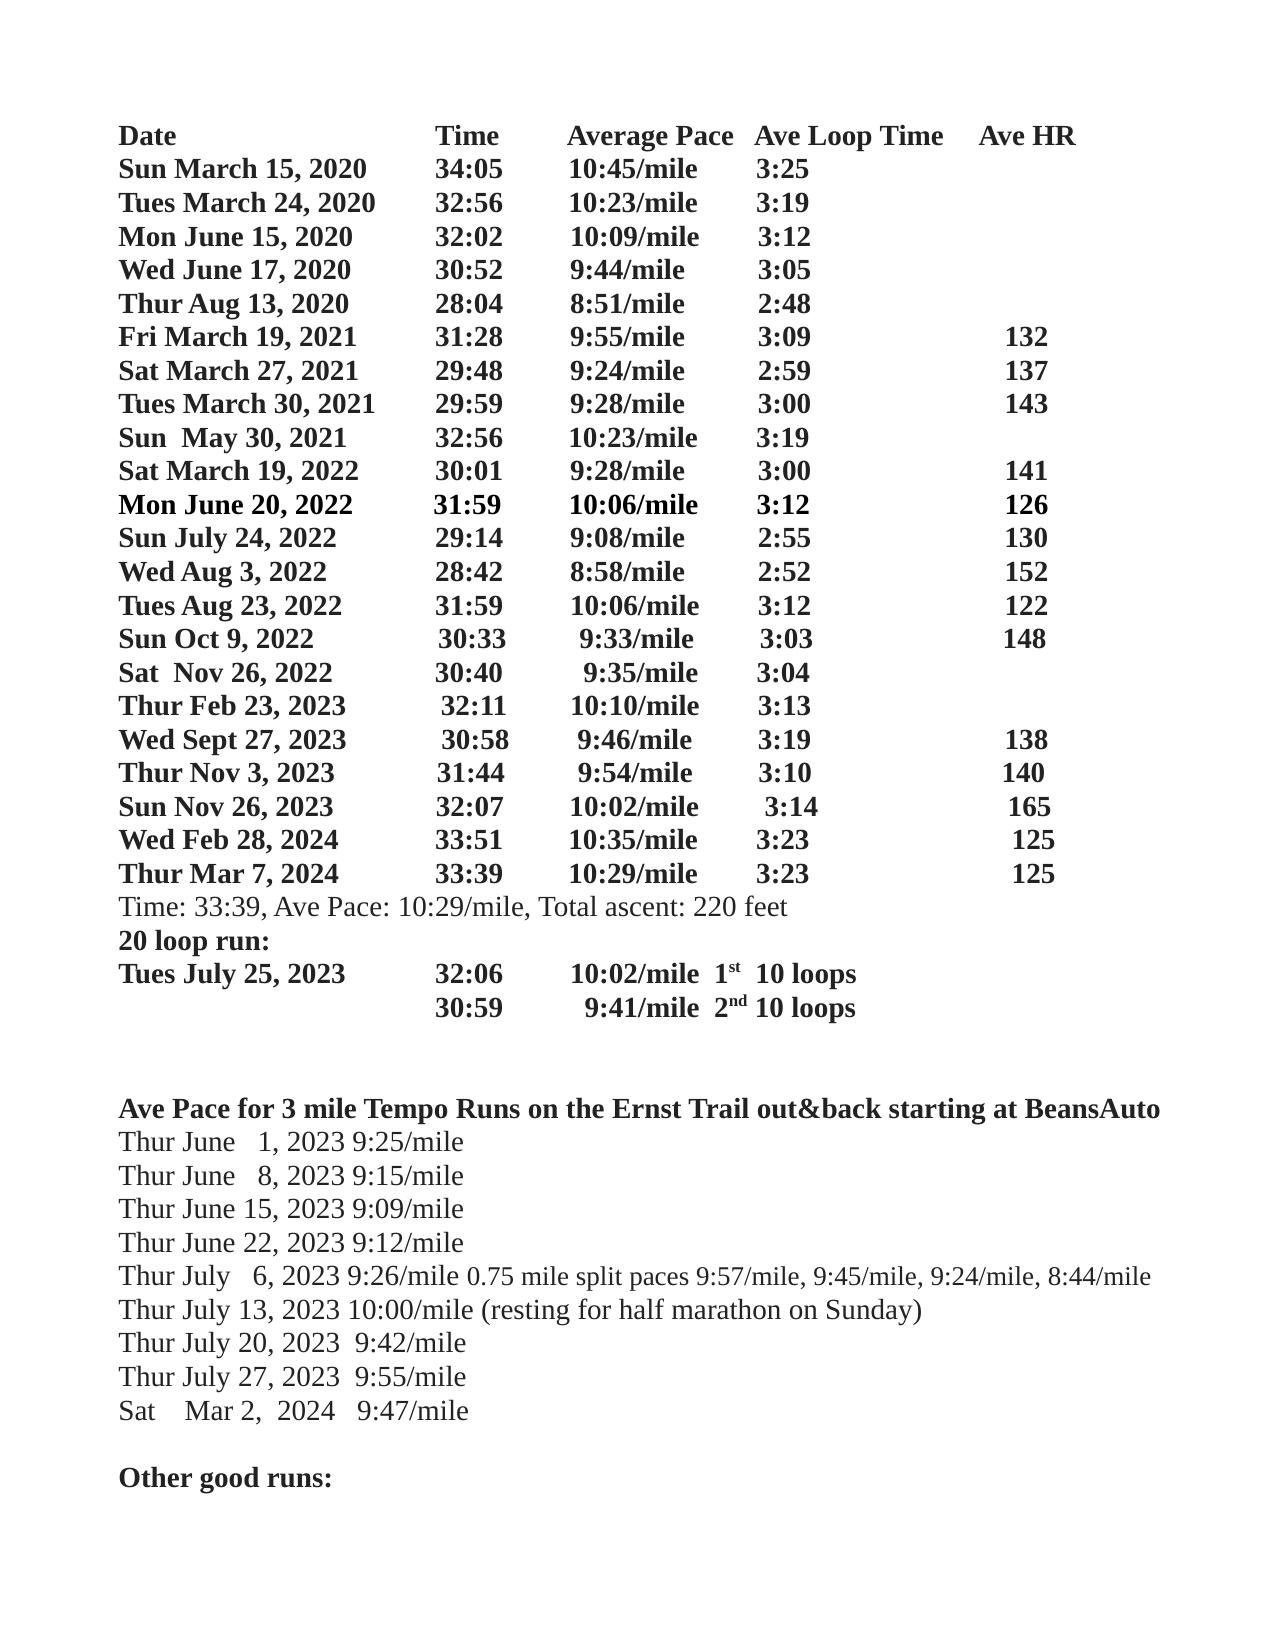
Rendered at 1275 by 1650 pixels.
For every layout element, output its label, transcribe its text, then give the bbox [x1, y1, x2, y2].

text Wed Sept 27, 2023 30:58 9:46/mile 3:19 138 [118, 722, 1161, 755]
text Sat Mar 2, 2024 9:47/mile [118, 1393, 1161, 1426]
text Tues March 24, 2020 32:56 10:23/mile 3:19 [118, 185, 1161, 219]
text Thur July 20, 2023 9:42/mile [118, 1326, 1161, 1359]
text Sat Nov 26, 2022 30:40 9:35/mile 3:04 [118, 655, 1161, 688]
text Tues Aug 23, 2022 31:59 10:06/mile 3:12 122 [118, 588, 1161, 621]
text Wed Feb 28, 2024 33:51 10:35/mile 3:23 125 [118, 822, 1161, 856]
text Thur June 1, 2023 9:25/mile [118, 1124, 1161, 1158]
text Sun July 24, 2022 29:14 9:08/mile 2:55 130 [118, 521, 1161, 554]
text Thur Aug 13, 2020 28:04 8:51/mile 2:48 [118, 286, 1161, 319]
text Sat March 19, 2022 30:01 9:28/mile 3:00 141 [118, 453, 1161, 487]
text Date Time Average Pace Ave Loop Time Ave HR [118, 118, 1161, 152]
text Tues July 25, 2023 32:06 10:02/mile 1st 10 loops [118, 957, 1161, 990]
text Thur June 8, 2023 9:15/mile [118, 1158, 1161, 1191]
text Ave Pace for 3 mile Tempo Runs on the Ernst Trail out&back starting at BeansAuto [118, 1091, 1161, 1124]
text 20 loop run: [118, 923, 1161, 957]
text Sun Nov 26, 2023 32:07 10:02/mile 3:14 165 [118, 789, 1161, 822]
text Sat March 27, 2021 29:48 9:24/mile 2:59 137 [118, 353, 1161, 386]
text Thur July 27, 2023 9:55/mile [118, 1359, 1161, 1393]
text Sun Oct 9, 2022 30:33 9:33/mile 3:03 148 [118, 621, 1161, 655]
text Time: 33:39, Ave Pace: 10:29/mile, Total ascent: 220 feet [118, 889, 1161, 923]
text Wed Aug 3, 2022 28:42 8:58/mile 2:52 152 [118, 554, 1161, 588]
text Tues March 30, 2021 29:59 9:28/mile 3:00 143 [118, 386, 1161, 420]
text Thur July 13, 2023 10:00/mile (resting for half marathon on Sunday) [118, 1292, 1161, 1326]
text Thur June 22, 2023 9:12/mile [118, 1225, 1161, 1258]
text Fri March 19, 2021 31:28 9:55/mile 3:09 132 [118, 319, 1161, 353]
text Mon June 15, 2020 32:02 10:09/mile 3:12 [118, 219, 1161, 252]
text Thur July 6, 2023 9:26/mile 0.75 mile split paces 9:57/mile, 9:45/mile, 9:24/mile, 8:44/mile [118, 1258, 1161, 1292]
text Wed June 17, 2020 30:52 9:44/mile 3:05 [118, 252, 1161, 286]
text Thur Nov 3, 2023 31:44 9:54/mile 3:10 140 [118, 755, 1161, 789]
text Sun March 15, 2020 34:05 10:45/mile 3:25 [118, 152, 1161, 185]
text Thur Feb 23, 2023 32:11 10:10/mile 3:13 [118, 688, 1161, 722]
text Thur June 15, 2023 9:09/mile [118, 1191, 1161, 1225]
text 30:59 9:41/mile 2nd 10 loops [118, 990, 1161, 1024]
text Thur Mar 7, 2024 33:39 10:29/mile 3:23 125 [118, 856, 1161, 889]
text Mon June 20, 2022 31:59 10:06/mile 3:12 126 [118, 487, 1157, 521]
text Other good runs: [118, 1460, 1161, 1493]
text Sun May 30, 2021 32:56 10:23/mile 3:19 [118, 420, 1161, 453]
